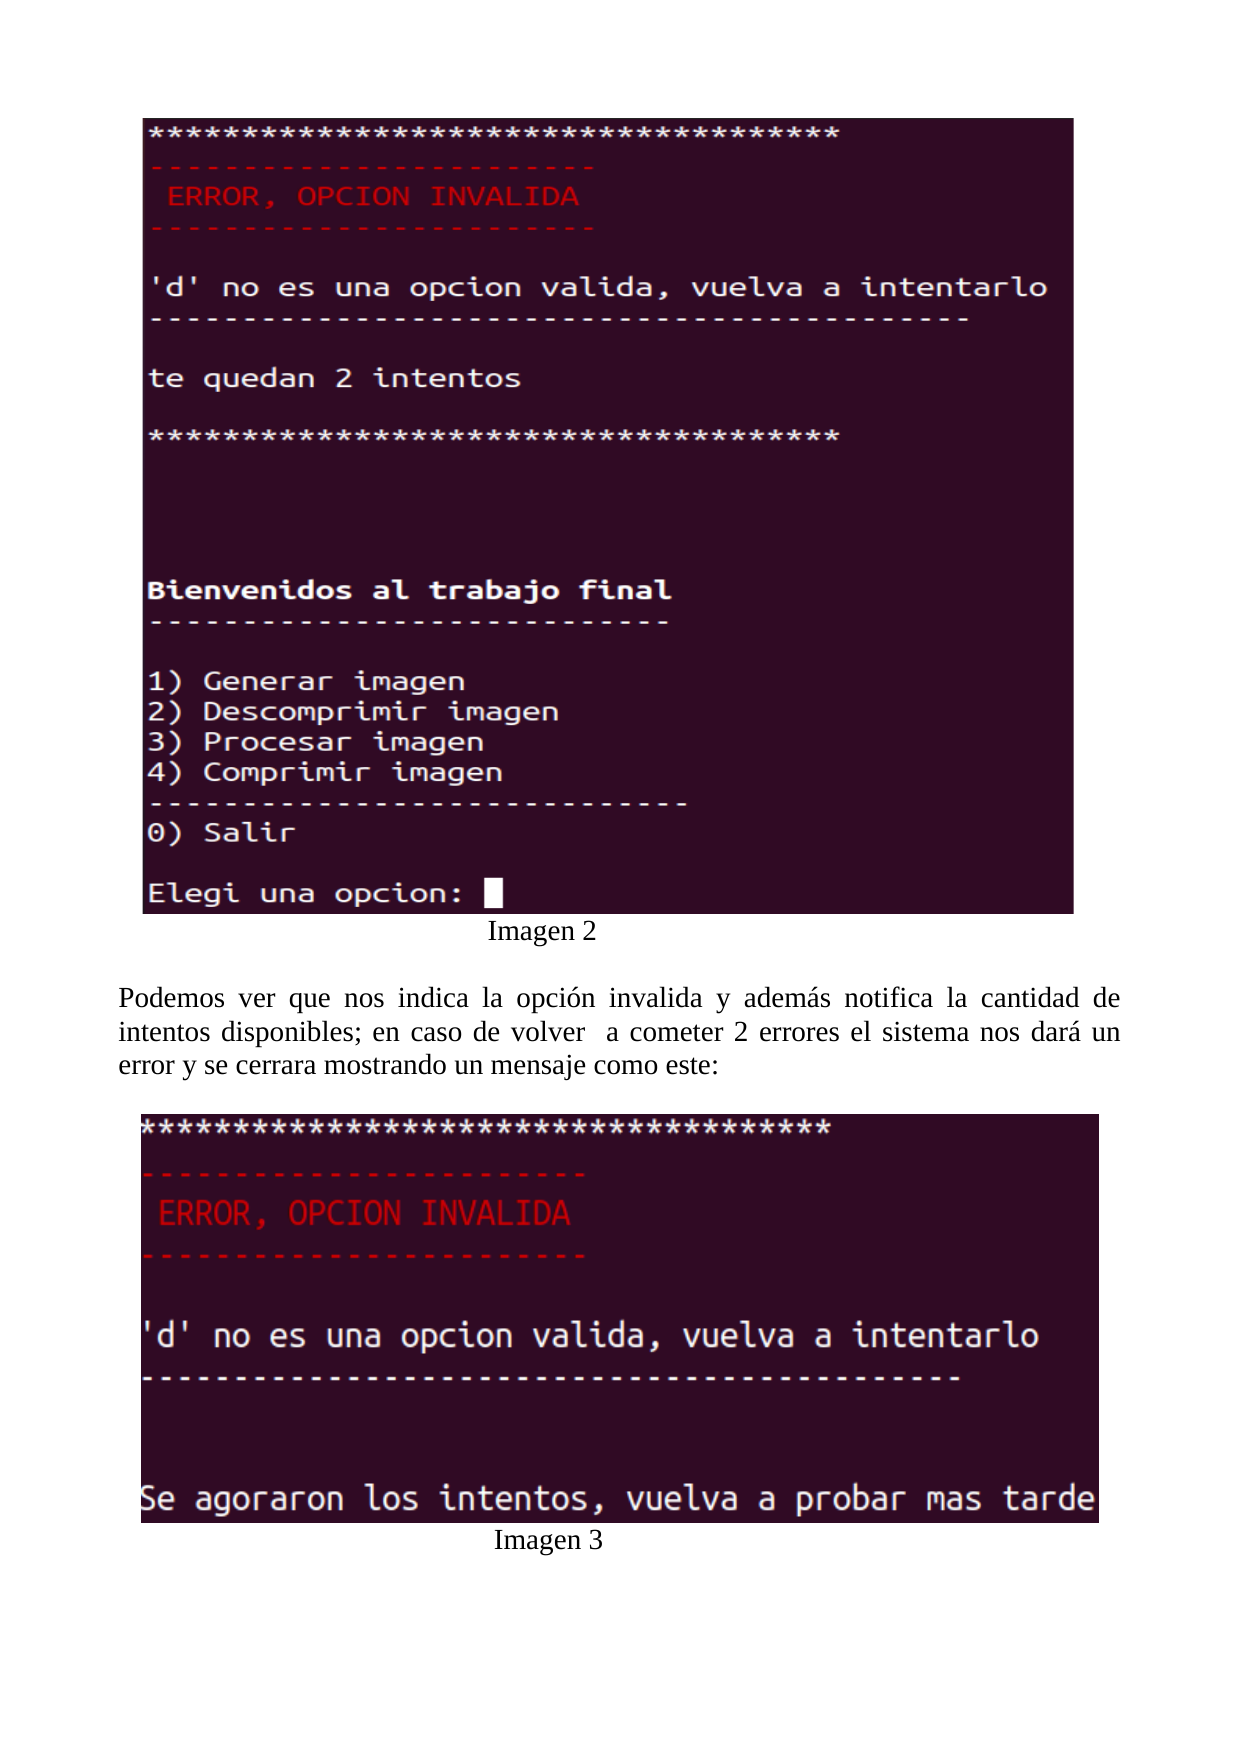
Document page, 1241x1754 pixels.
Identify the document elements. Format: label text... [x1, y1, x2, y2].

text Podemos ver que nos indica la opción invalida y además notifica la cantidad de intentos disponibles; en caso de volver a cometer 2 errores el sistema nos dará un error y se cerrara mostrando un mensaje como este: [118, 980, 1122, 1081]
text Imagen 3 [118, 1523, 1122, 1556]
picture [141, 1114, 1099, 1523]
text Imagen 2 [118, 914, 1122, 947]
picture [142, 118, 1074, 914]
